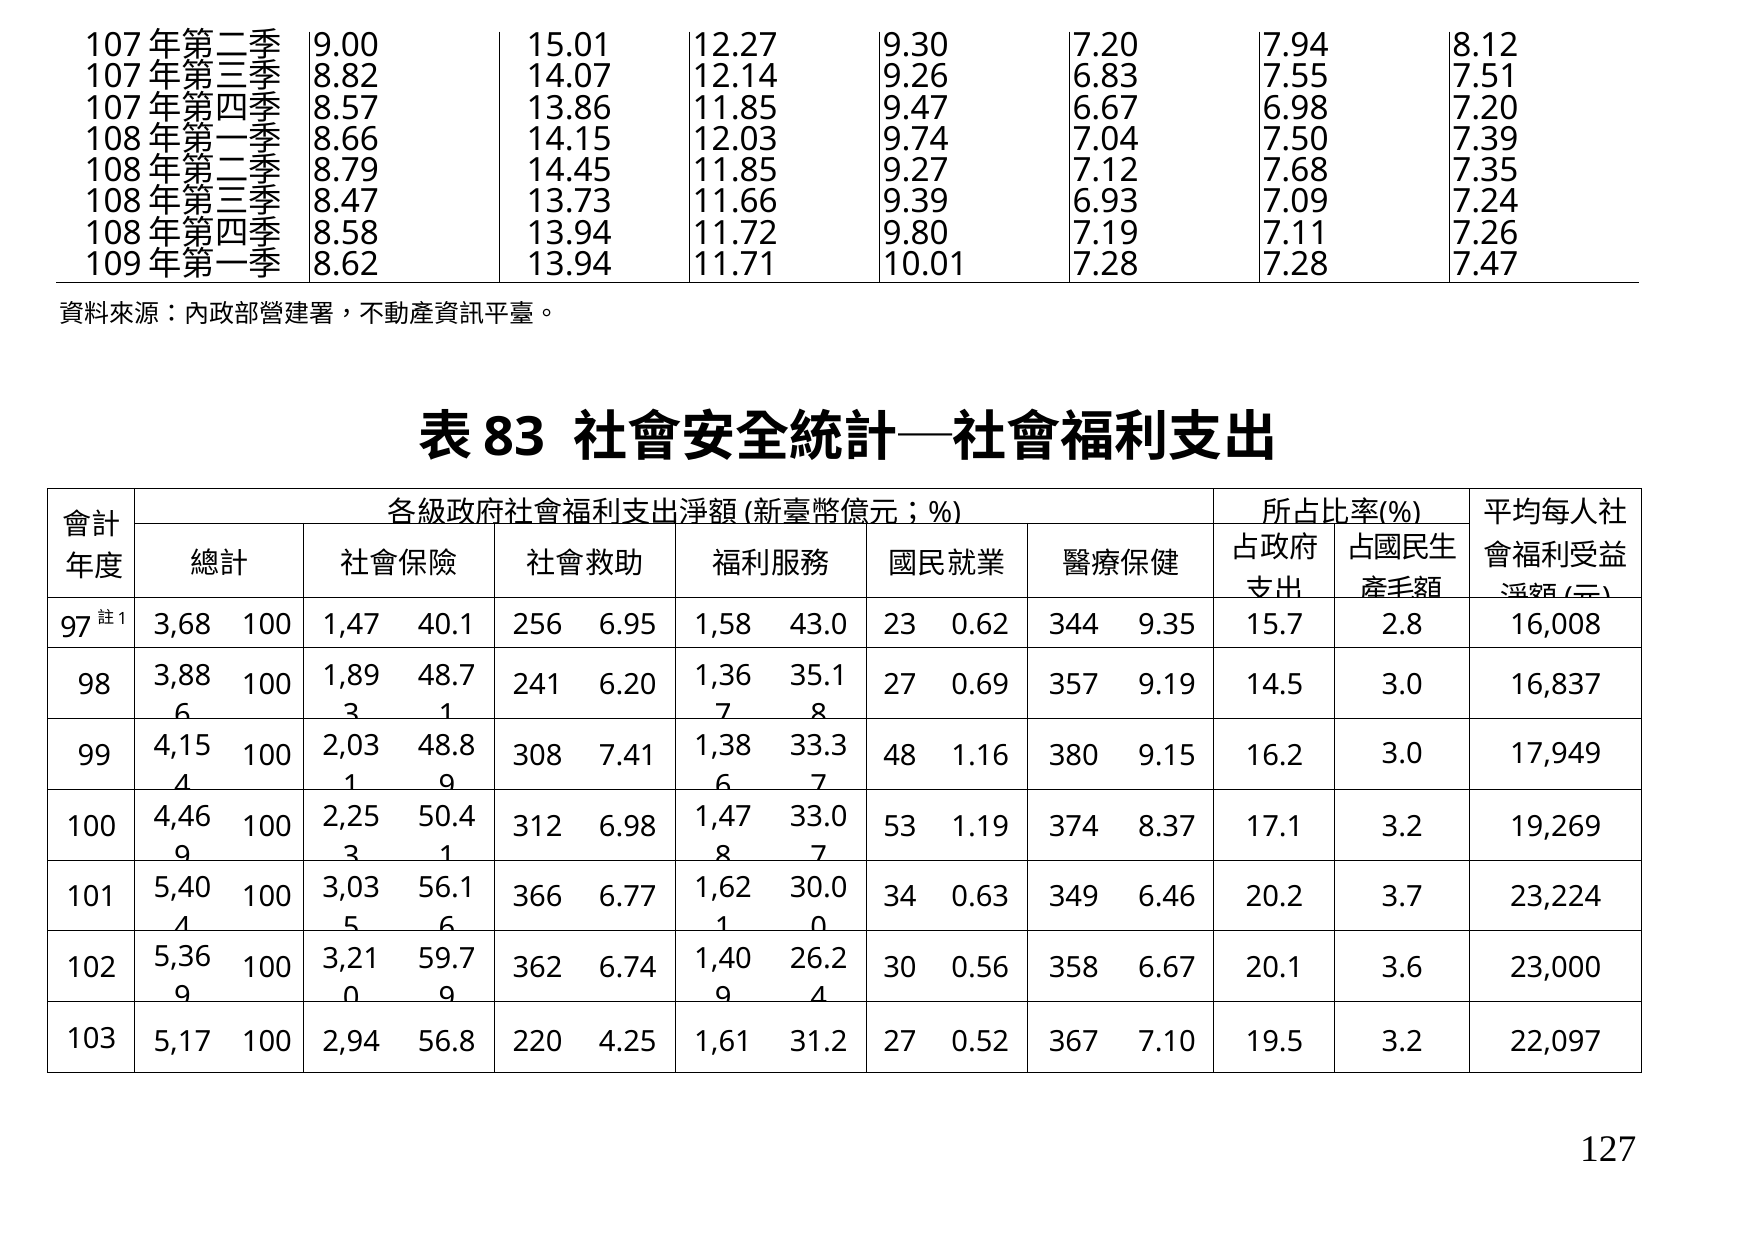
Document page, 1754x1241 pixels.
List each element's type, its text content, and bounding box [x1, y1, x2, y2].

table_cell 22,097 [1470, 1002, 1641, 1072]
table_cell 8.82 [310, 63, 499, 94]
table_cell 1,477 [304, 598, 399, 647]
table_cell 100 [230, 1002, 303, 1072]
table_cell 100 [230, 598, 303, 647]
table_cell 7.94 [1260, 32, 1449, 63]
table_cell 11.85 [690, 94, 879, 125]
table_cell 100 [230, 719, 303, 789]
table_cell 6.98 [1260, 94, 1449, 125]
table_cell 101 [48, 861, 134, 930]
table_cell 13.86 [500, 94, 689, 125]
table_cell 8.79 8.47 [310, 157, 499, 219]
table_cell 374 [1028, 790, 1120, 859]
table_cell 15.7 [1214, 598, 1334, 647]
table_cell 15.01 [500, 32, 689, 63]
table_header 各級政府社會福利支出淨額 (新臺幣億元；%) [135, 489, 1213, 523]
table_cell 社會救助 [495, 524, 675, 597]
table_cell 8.12 [1450, 32, 1639, 63]
table_cell 6.46 [1120, 861, 1213, 930]
table_cell 99 [48, 719, 134, 789]
table_cell 20.2 [1214, 861, 1334, 930]
table_cell 6.98 [580, 790, 675, 859]
table_cell 56.87 [399, 1002, 494, 1072]
table_cell 100 [230, 790, 303, 859]
table_cell 3,210 [304, 931, 399, 1001]
table_cell 256 [495, 598, 580, 647]
table_cell 6.67 [1120, 931, 1213, 1001]
table_cell 380 [1028, 719, 1120, 789]
table_cell 23,224 [1470, 861, 1641, 930]
table_cell 總計 [135, 524, 303, 597]
table_cell 2.8 [1335, 598, 1469, 647]
table_cell 1,621 [676, 861, 771, 930]
table_cell 108年第四季 109年第一季 [56, 219, 309, 282]
table_cell 16,008 [1470, 598, 1641, 647]
table_header 平均每人社會福利受益淨額 (元) [1470, 489, 1641, 597]
table_cell 9.74 [880, 125, 1069, 157]
table_cell 占國民生產毛額 [1335, 524, 1469, 597]
table_cell 33.37 [771, 719, 866, 789]
table_cell 16,837 [1470, 648, 1641, 718]
table_cell 220 [495, 1002, 580, 1072]
table_cell 12.14 [690, 63, 879, 94]
table_cell 9.15 [1120, 719, 1213, 789]
table_cell 100 [230, 648, 303, 718]
table_cell 344 [1028, 598, 1120, 647]
table_cell 14.15 [500, 125, 689, 157]
table_cell 100 [230, 931, 303, 1001]
table_cell 7.11 7.28 [1260, 219, 1449, 282]
table_cell 19.5 [1214, 1002, 1334, 1072]
table_cell 6.77 [580, 861, 675, 930]
table_header 會計 年度 [48, 489, 134, 597]
table_cell 23,000 [1470, 931, 1641, 1001]
table_cell 366 [495, 861, 580, 930]
table_cell 108年第二季 108年第三季 [56, 157, 309, 219]
table_cell 9.47 [880, 94, 1069, 125]
table_cell 8.37 [1120, 790, 1213, 859]
table_cell 27 [867, 648, 933, 718]
table_cell 7.35 7.24 [1450, 157, 1639, 219]
table_cell 48 [867, 719, 933, 789]
table_cell 0.56 [933, 931, 1027, 1001]
table_cell 312 [495, 790, 580, 859]
table_cell 1,409 [676, 931, 771, 1001]
text 資料來源：內政部營建署，不動產資訊平臺。 [59, 294, 1551, 330]
table_cell 7.51 [1450, 63, 1639, 94]
table_cell 27 [867, 1002, 933, 1072]
table_cell 7.20 [1070, 32, 1259, 63]
table_cell 53 [867, 790, 933, 859]
table_cell 11.72 11.71 [690, 219, 879, 282]
table_cell 9.80 10.01 [880, 219, 1069, 282]
table_cell 357 [1028, 648, 1120, 718]
table_cell 7.50 [1260, 125, 1449, 157]
table_cell 7.04 [1070, 125, 1259, 157]
table_cell 福利服務 [676, 524, 866, 597]
table_cell 7.41 [580, 719, 675, 789]
table_cell 358 [1028, 931, 1120, 1001]
table_cell 56.16 [399, 861, 494, 930]
table_cell 241 [495, 648, 580, 718]
table_cell 108年第一季 [56, 125, 309, 157]
table_cell 26.24 [771, 931, 866, 1001]
table_cell 0.63 [933, 861, 1027, 930]
table_cell 1,616 [676, 1002, 771, 1072]
table_cell 362 [495, 931, 580, 1001]
table_cell 7.12 6.93 [1070, 157, 1259, 219]
table_cell 1,367 [676, 648, 771, 718]
table_cell 7.55 [1260, 63, 1449, 94]
table_cell 17.1 [1214, 790, 1334, 859]
table_cell 國民就業 [867, 524, 1027, 597]
table_cell 占政府支出 [1214, 524, 1334, 597]
table_cell 50.41 [399, 790, 494, 859]
table_cell 107年第二季 [56, 32, 309, 63]
table_cell 3.0 [1335, 648, 1469, 718]
table_cell 103 [48, 1002, 134, 1072]
table_cell 102 [48, 931, 134, 1001]
table_cell 30.00 [771, 861, 866, 930]
table_cell 7.39 [1450, 125, 1639, 157]
table_cell 6.95 [580, 598, 675, 647]
table_cell 7.20 [1450, 94, 1639, 125]
table_cell 13.94 13.94 [500, 219, 689, 282]
table_cell 0.62 [933, 598, 1027, 647]
table_cell 0.69 [933, 648, 1027, 718]
table_cell 3.7 [1335, 861, 1469, 930]
table_cell 4,154 [135, 719, 230, 789]
table_cell 6.74 [580, 931, 675, 1001]
table_cell 367 [1028, 1002, 1120, 1072]
table_cell 7.19 7.28 [1070, 219, 1259, 282]
table_cell 349 [1028, 861, 1120, 930]
table_cell 8.57 [310, 94, 499, 125]
table_cell 1,583 [676, 598, 771, 647]
table_cell 3.2 [1335, 790, 1469, 859]
table_cell 31.25 [771, 1002, 866, 1072]
table_cell 1,478 [676, 790, 771, 859]
table_cell 6.83 [1070, 63, 1259, 94]
table_cell 3,886 [135, 648, 230, 718]
table_cell 33.07 [771, 790, 866, 859]
table_cell 9.30 [880, 32, 1069, 63]
table_cell 9.27 9.39 [880, 157, 1069, 219]
table_cell 59.79 [399, 931, 494, 1001]
table_cell 43.00 [771, 598, 866, 647]
table_cell 9.26 [880, 63, 1069, 94]
table_cell 2,941 [304, 1002, 399, 1072]
table_cell 14.45 13.73 [500, 157, 689, 219]
table_cell 5,171 [135, 1002, 230, 1072]
table_cell 9.19 [1120, 648, 1213, 718]
table_cell 12.27 [690, 32, 879, 63]
table_cell 社會保險 [304, 524, 494, 597]
table_cell 2,253 [304, 790, 399, 859]
table_cell 醫療保健 [1028, 524, 1213, 597]
table_cell 9.00 [310, 32, 499, 63]
table_cell 48.89 [399, 719, 494, 789]
table_cell 1.16 [933, 719, 1027, 789]
table_cell 8.58 8.62 [310, 219, 499, 282]
table_cell 19,269 [1470, 790, 1641, 859]
table_header 所占比率(%) [1214, 489, 1469, 523]
table_cell 308 [495, 719, 580, 789]
table_cell 1,893 [304, 648, 399, 718]
table_cell 2,031 [304, 719, 399, 789]
subtitle 表83 社會安全統計─社會福利支出 [59, 376, 1636, 488]
table_cell 5,404 [135, 861, 230, 930]
table_cell 30 [867, 931, 933, 1001]
table_cell 107年第三季 [56, 63, 309, 94]
table_cell 4,469 [135, 790, 230, 859]
table_cell 1,386 [676, 719, 771, 789]
table_cell 12.03 [690, 125, 879, 157]
table_cell 40.11 [399, 598, 494, 647]
table_cell 1.19 [933, 790, 1027, 859]
table_cell 97註1 [48, 598, 134, 647]
table_cell 7.68 7.09 [1260, 157, 1449, 219]
table_cell 3,681 [135, 598, 230, 647]
table_cell 20.1 [1214, 931, 1334, 1001]
table_cell 98 [48, 648, 134, 718]
table_cell 100 [230, 861, 303, 930]
table_cell 100 [48, 790, 134, 859]
table_cell 35.18 [771, 648, 866, 718]
table_cell 4.25 [580, 1002, 675, 1072]
table_cell 3.2 [1335, 1002, 1469, 1072]
table_cell 23 [867, 598, 933, 647]
table_cell 14.07 [500, 63, 689, 94]
table_cell 7.10 [1120, 1002, 1213, 1072]
table_cell 48.71 [399, 648, 494, 718]
table_cell 34 [867, 861, 933, 930]
table_cell 7.26 7.47 [1450, 219, 1639, 282]
table_cell 9.35 [1120, 598, 1213, 647]
table_cell 6.67 [1070, 94, 1259, 125]
table_cell 11.85 11.66 [690, 157, 879, 219]
table_cell 8.66 [310, 125, 499, 157]
table_cell 14.5 [1214, 648, 1334, 718]
table_cell 6.20 [580, 648, 675, 718]
table_cell 5,369 [135, 931, 230, 1001]
table_cell 3,035 [304, 861, 399, 930]
table_cell 107年第四季 [56, 94, 309, 125]
table_cell 17,949 [1470, 719, 1641, 789]
table_cell 16.2 [1214, 719, 1334, 789]
table_cell 3.0 [1335, 719, 1469, 789]
table_cell 3.6 [1335, 931, 1469, 1001]
table_cell 0.52 [933, 1002, 1027, 1072]
